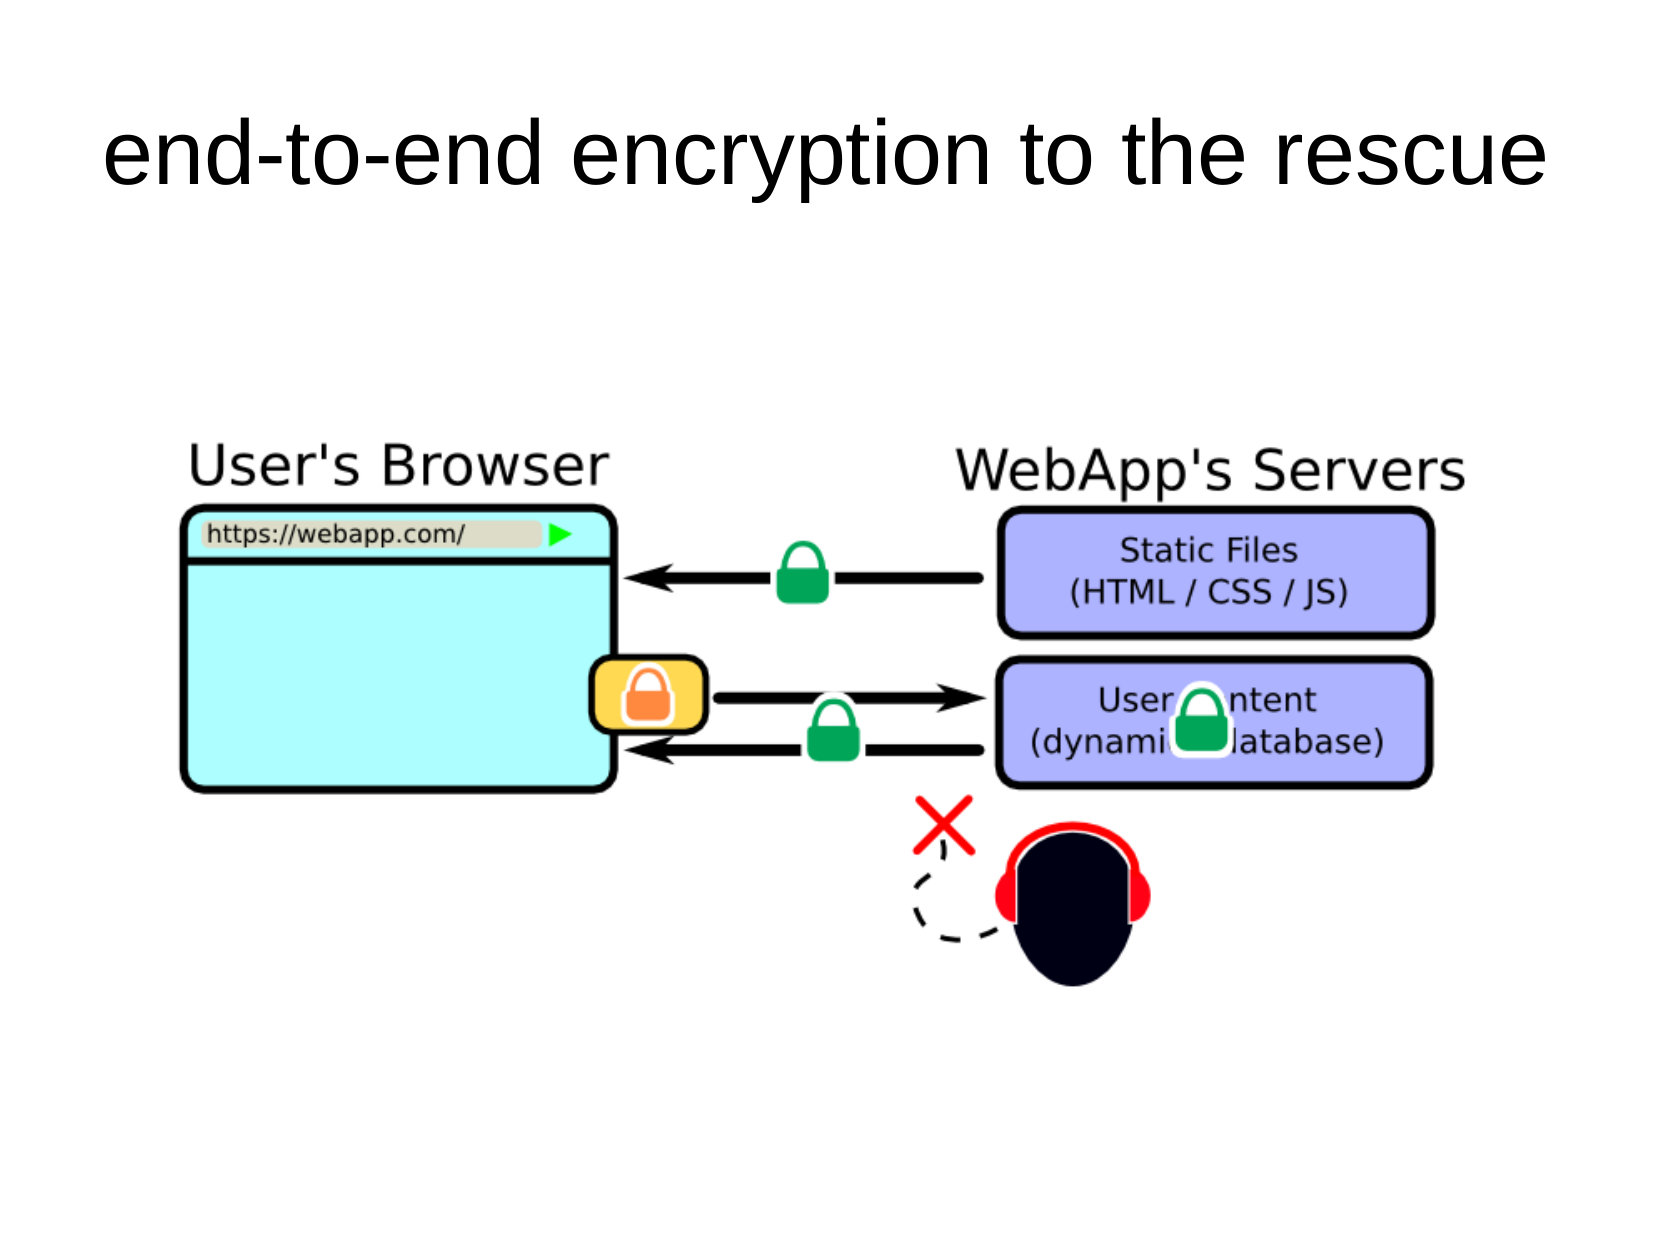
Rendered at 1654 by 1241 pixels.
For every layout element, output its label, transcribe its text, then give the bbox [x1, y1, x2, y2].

title end-to-end encryption to the rescue [82, 49, 1571, 257]
picture [60, 391, 1543, 1050]
